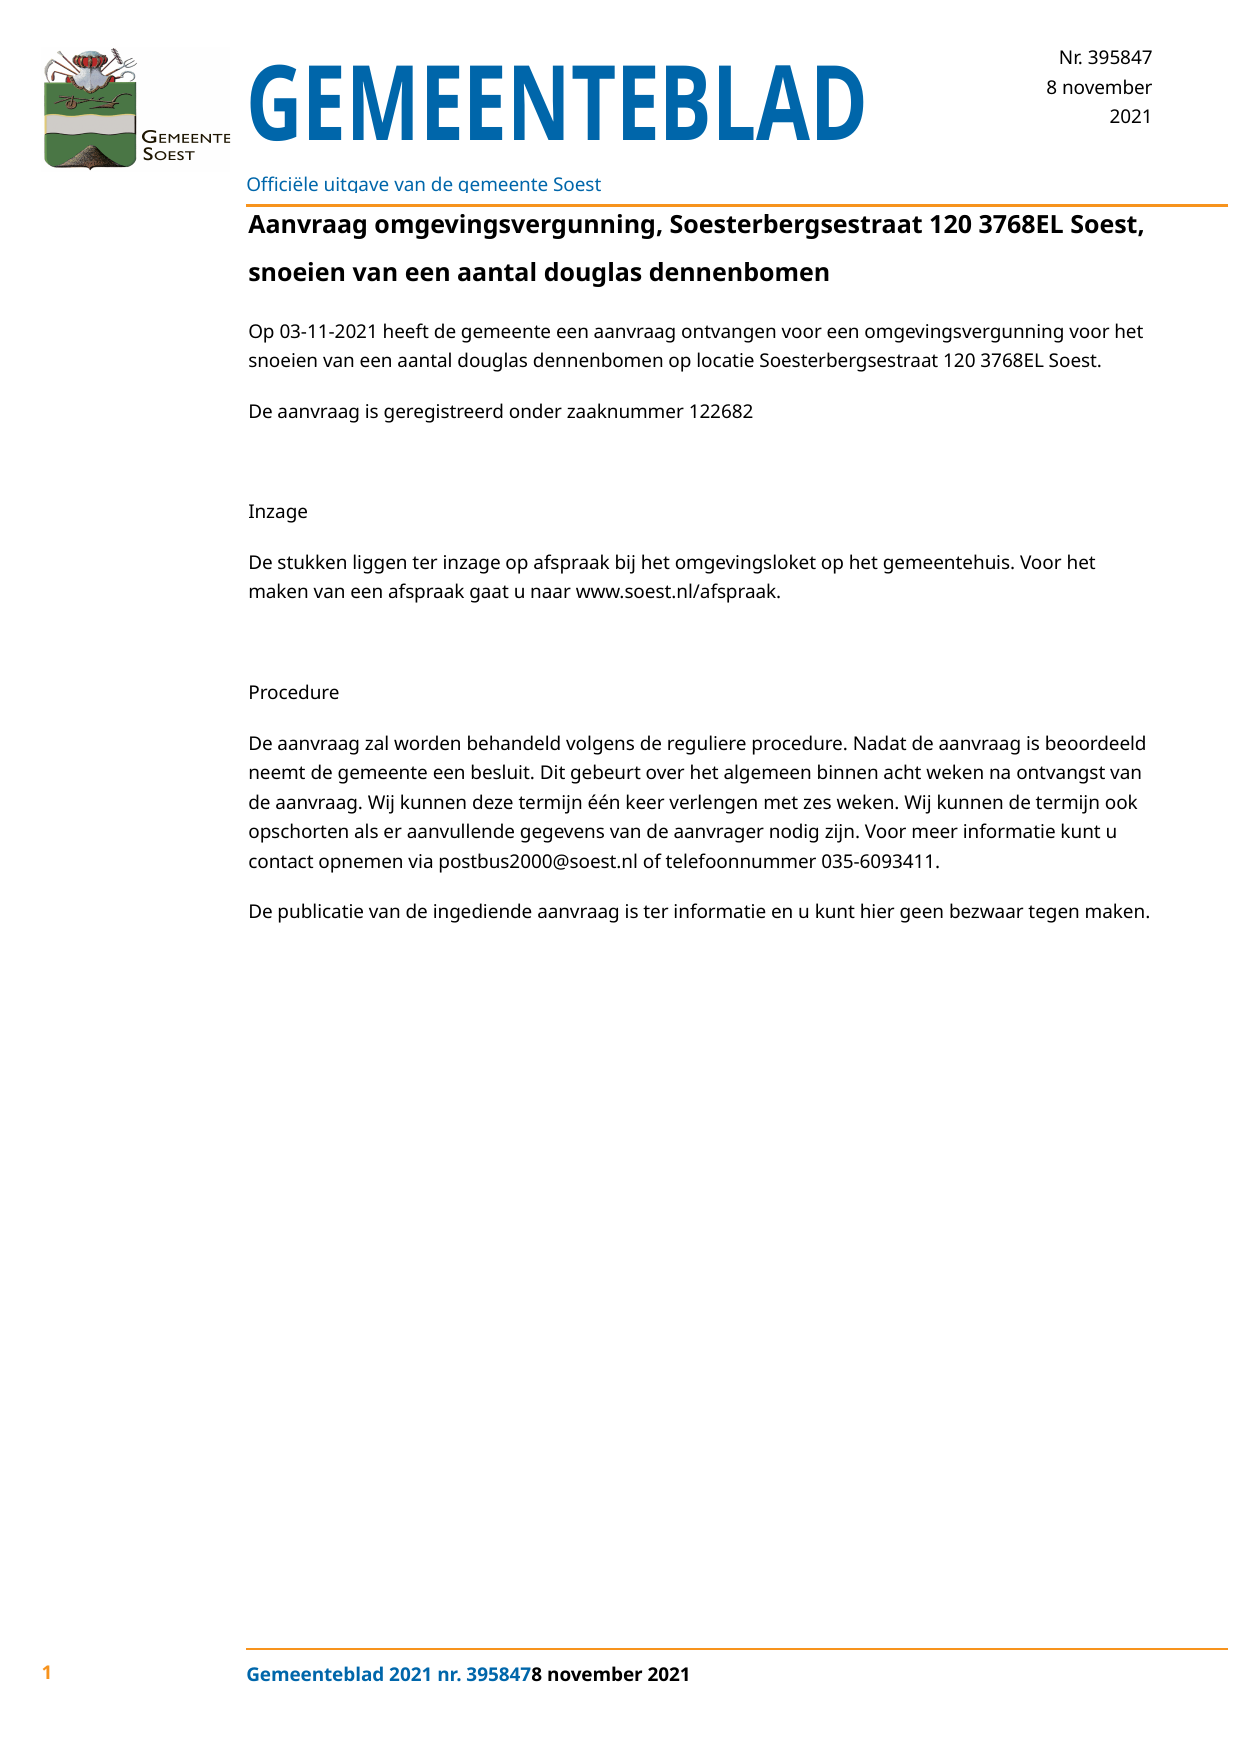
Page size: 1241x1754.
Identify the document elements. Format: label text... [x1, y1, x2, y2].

text De aanvraag zal worden behandeld volgens de reguliere procedure. Nadat de aanvraag is beoordeeld neemt de gemeente een besluit. Dit gebeurt over het algemeen binnen acht weken na ontvangst van de aanvraag. Wij kunnen deze termijn één keer verlengen met zes weken. Wij kunnen de termijn ook opschorten als er aanvullende gegevens van de aanvrager nodig zijn. Voor meer informatie kunt u contact opnemen via postbus2000@soest.nl of telefoonnummer 035-6093411. [248, 730, 1152, 874]
text Aanvraag omgevingsvergunning, Soesterbergsestraat 120 3768EL Soest, snoeien van een aantal douglas dennenbomen [248, 207, 1152, 288]
text Procedure [248, 679, 1152, 705]
picture [41, 47, 231, 172]
text De aanvraag is geregistreerd onder zaaknummer 122682 [248, 398, 1152, 424]
text Inzage [248, 499, 1152, 524]
text De publicatie van de ingediende aanvraag is ter informatie en u kunt hier geen bezwaar tegen maken. [248, 899, 1152, 924]
text De stukken liggen ter inzage op afspraak bij het omgevingsloket op het gemeentehuis. Voor het maken van een afspraak gaat u naar www.soest.nl/afspraak. [248, 549, 1152, 604]
text Op 03-11-2021 heeft de gemeente een aanvraag ontvangen voor een omgevingsvergunning voor het snoeien van een aantal douglas dennenbomen op locatie Soesterbergsestraat 120 3768EL Soest. [248, 318, 1152, 373]
